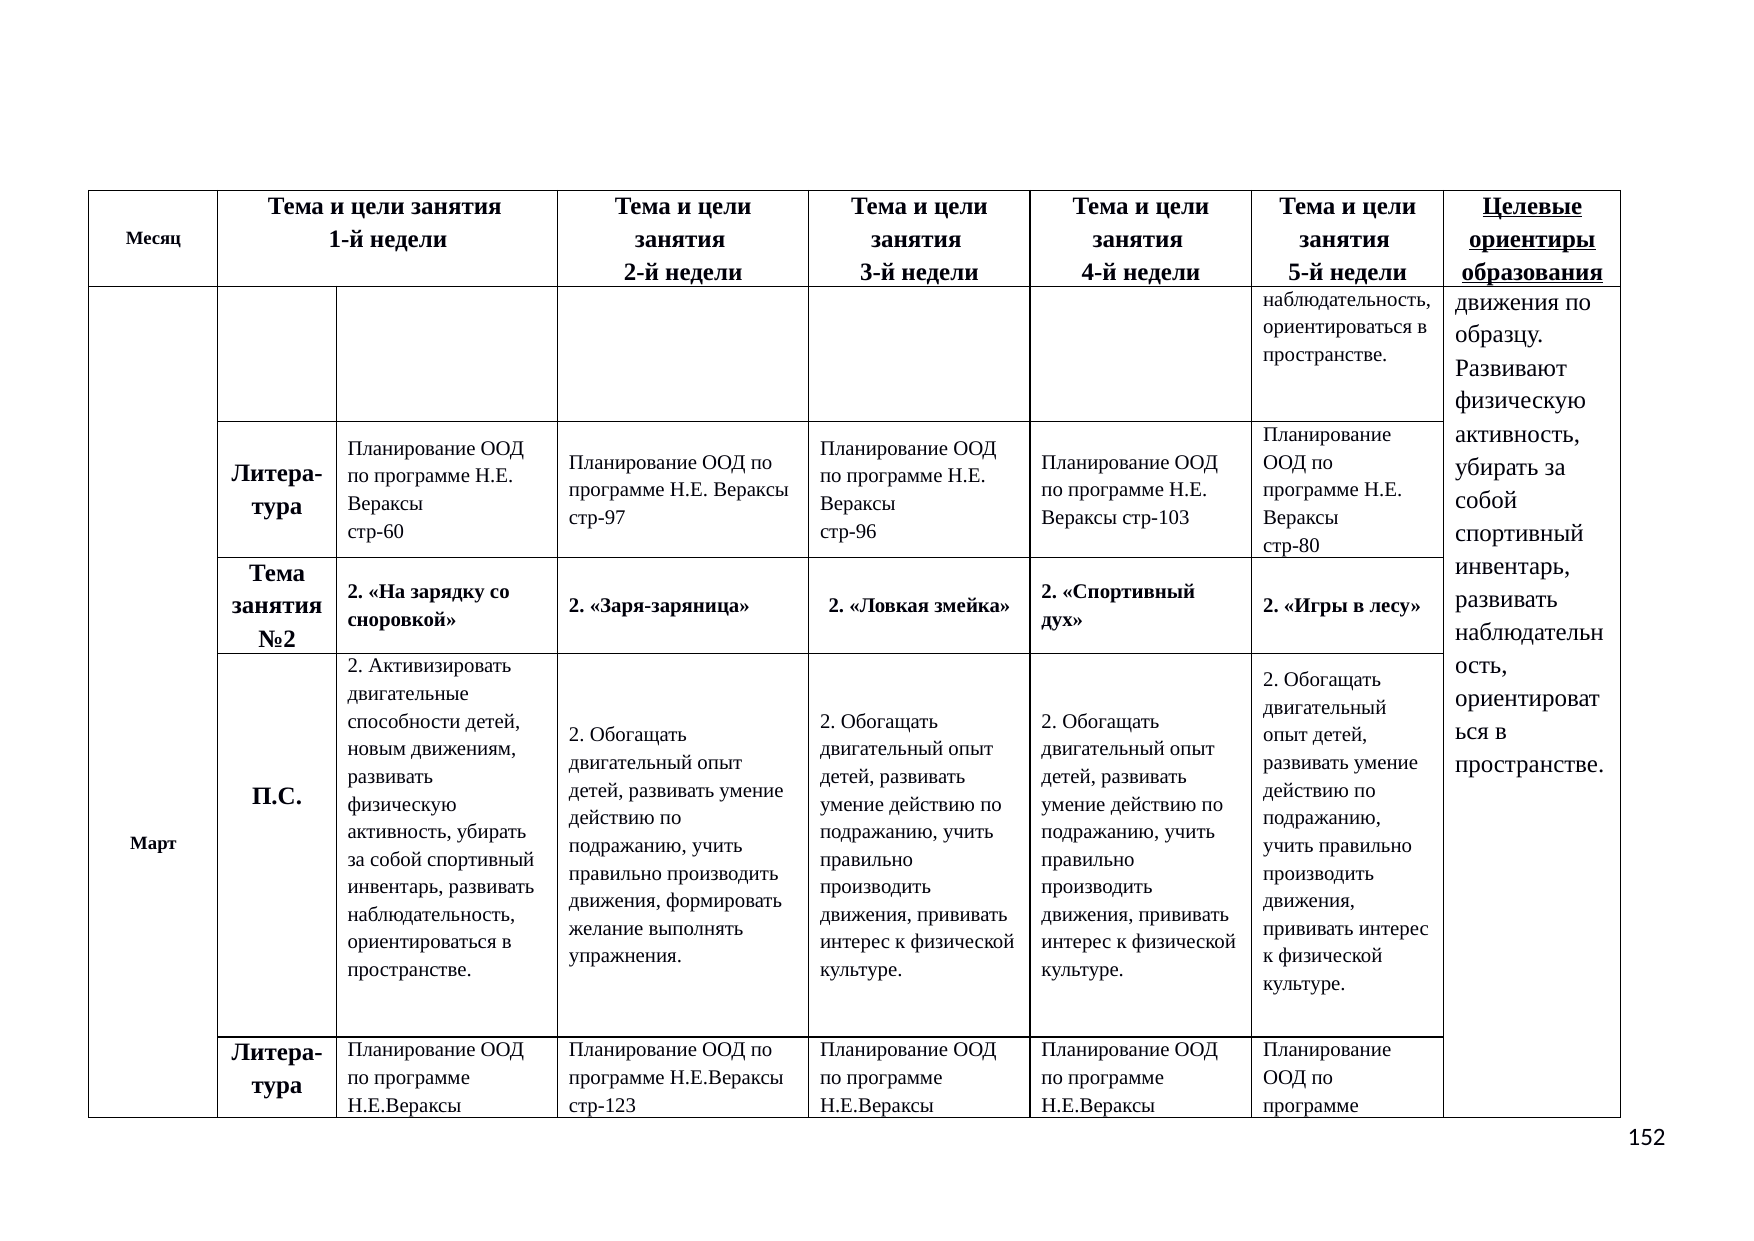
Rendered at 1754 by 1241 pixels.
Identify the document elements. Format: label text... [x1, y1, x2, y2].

table_cell Тема занятия №2 [218, 558, 336, 652]
table_cell наблюдательность, ориентироваться в пространстве. [1252, 287, 1443, 421]
table_cell 2. «На зарядку со сноровкой» [337, 558, 557, 652]
table_cell Литера-тура [218, 422, 336, 557]
table_header Тема и цели занятия 5-й недели [1252, 191, 1443, 286]
table_cell Планирование ООД по программе Н.Е. Вераксы стр-97 [558, 422, 808, 557]
table_cell движения по образцу. Развивают физическую активность, убирать за собой спортивный инвентарь, развивать наблюдательность, ориентироваться в пространстве. [1444, 287, 1620, 1117]
table_cell П.С. [218, 654, 336, 1036]
table_cell [809, 287, 1029, 421]
table_cell Планирование ООД по программе Н.Е.Вераксы [1031, 1038, 1251, 1117]
table_cell [1031, 287, 1251, 421]
table_cell [558, 287, 808, 421]
table_cell Планирование ООД по программе Н.Е. Вераксы стр-80 [1252, 422, 1443, 557]
table_header Тема и цели занятия 3-й недели [809, 191, 1029, 286]
table_header Целевые ориентиры образования [1444, 191, 1620, 286]
table_cell Планирование ООД по программе Н.Е.Вераксы стр-123 [558, 1038, 808, 1117]
table_cell 2. Обогащать двигательный опыт детей, развивать умение действию по подражанию, учить правильно производить движения, прививать интерес к физической культуре. [1252, 654, 1443, 1036]
table_cell 2. «Спортивный дух» [1031, 558, 1251, 652]
table_cell 2. «Ловкая змейка» [809, 558, 1029, 652]
table_cell Март [89, 287, 217, 1117]
table_cell Планирование ООД по программе Н.Е.Вераксы [337, 1038, 557, 1117]
table_header Тема и цели занятия 4-й недели [1031, 191, 1251, 286]
table_cell Планирование ООД по программе Н.Е.Вераксы [809, 1038, 1029, 1117]
table_cell 2. Обогащать двигательный опыт детей, развивать умение действию по подражанию, учить правильно производить движения, формировать желание выполнять упражнения. [558, 654, 808, 1036]
table_cell Планирование ООД по программе [1252, 1038, 1443, 1117]
table_cell 2. Обогащать двигательный опыт детей, развивать умение действию по подражанию, учить правильно производить движения, прививать интерес к физической культуре. [1031, 654, 1251, 1036]
table_cell Планирование ООД по программе Н.Е. Вераксы стр-103 [1031, 422, 1251, 557]
table_header Месяц [89, 191, 217, 286]
table_header Тема и цели занятия 1-й недели [218, 191, 557, 286]
table_cell 2. Активизировать двигательные способности детей, новым движениям, развивать физическую активность, убирать за собой спортивный инвентарь, развивать наблюдательность, ориентироваться в пространстве. [337, 654, 557, 1036]
table_cell 2. «Заря-заряница» [558, 558, 808, 652]
table_cell [218, 287, 336, 421]
table_cell Планирование ООД по программе Н.Е. Вераксы стр-96 [809, 422, 1029, 557]
table_cell [337, 287, 557, 421]
table_header Тема и цели занятия 2-й недели [558, 191, 808, 286]
table_cell Литера-тура [218, 1038, 336, 1117]
table_cell 2. «Игры в лесу» [1252, 558, 1443, 652]
table_cell Планирование ООД по программе Н.Е. Вераксы стр-60 [337, 422, 557, 557]
table_cell 2. Обогащать двигательный опыт детей, развивать умение действию по подражанию, учить правильно производить движения, прививать интерес к физической культуре. [809, 654, 1029, 1036]
